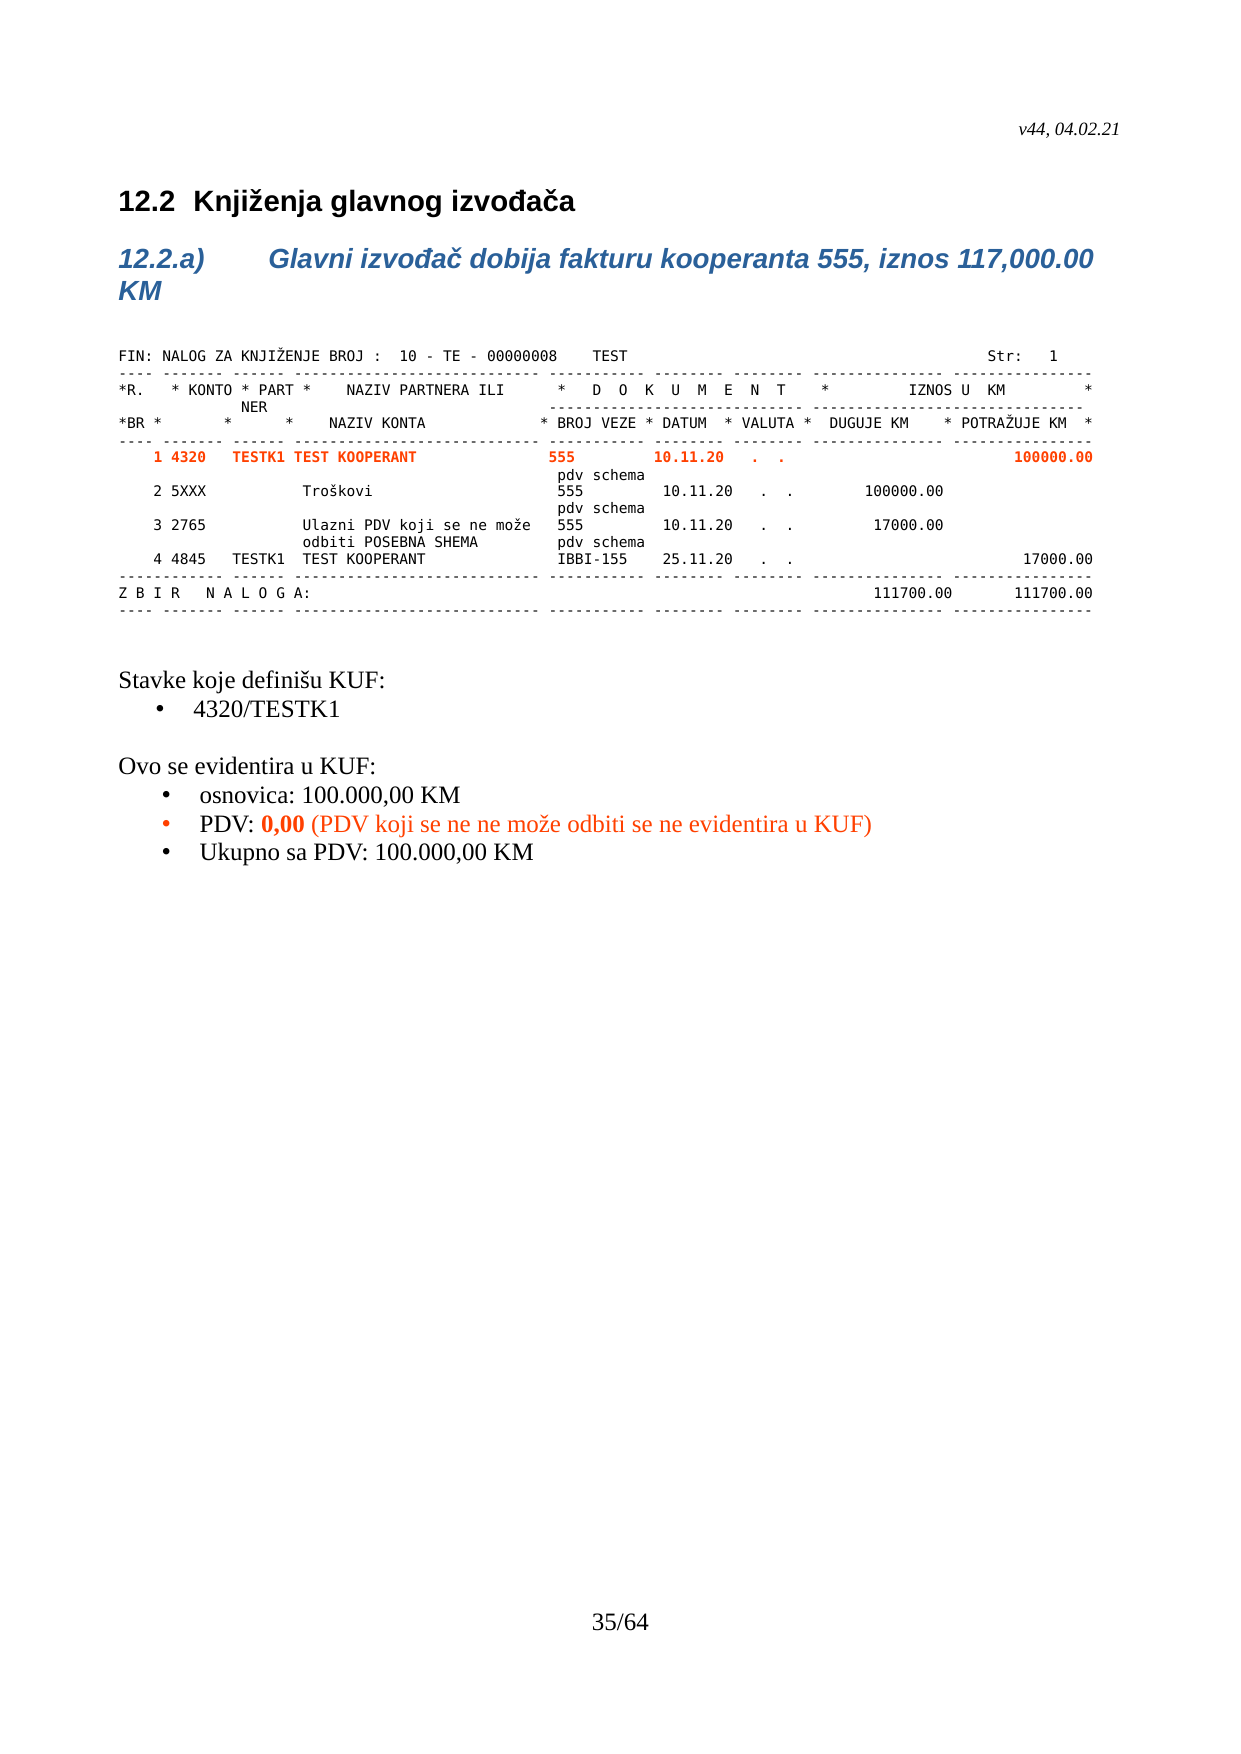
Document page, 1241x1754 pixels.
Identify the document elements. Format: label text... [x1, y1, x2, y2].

list Ukupno sa PDV: 100.000,00 KM [162, 837, 1122, 866]
text Ovo se evidentira u KUF: [118, 751, 1122, 780]
text *R. * KONTO * PART * NAZIV PARTNERA ILI * D O K U M E N T * IZNOS U KM * [118, 381, 1122, 398]
text Z B I R N A L O G A: 111700.00 111700.00 [118, 585, 1122, 602]
text 4 4845 TESTK1 TEST KOOPERANT IBBI-155 25.11.20 . . 17000.00 [118, 551, 1122, 568]
list PDV: 0,00 (PDV koji se ne ne može odbiti se ne evidentira u KUF) [162, 809, 1122, 837]
subtitle Glavni izvođač dobija fakturu kooperanta 555, iznos 117,000.00 KM [118, 242, 1122, 306]
text FIN: NALOG ZA KNJIŽENJE BROJ : 10 - TE - 00000008 TEST Str: 1 [118, 347, 1122, 364]
list 4320/TESTK1 [156, 694, 1122, 722]
text pdv schema [118, 500, 1122, 517]
text ---- ------- ------ ---------------------------- ----------- -------- -------- --------------- ---------------- [118, 432, 1122, 449]
text 3 2765 Ulazni PDV koji se ne može 555 10.11.20 . . 17000.00 [118, 517, 1122, 534]
text pdv schema [118, 466, 1122, 483]
text *BR * * * NAZIV KONTA * BROJ VEZE * DATUM * VALUTA * DUGUJE KM * POTRAŽUJE KM * [118, 415, 1122, 432]
text 1 4320 TESTK1 TEST KOOPERANT 555 10.11.20 . . 100000.00 [118, 449, 1122, 466]
text odbiti POSEBNA SHEMA pdv schema [118, 534, 1122, 551]
text ------------ ------ ---------------------------- ----------- -------- -------- --------------- ---------------- [118, 568, 1122, 585]
list osnovica: 100.000,00 KM [162, 780, 1122, 809]
text ---- ------- ------ ---------------------------- ----------- -------- -------- --------------- ---------------- [118, 364, 1122, 381]
subtitle Knjiženja glavnog izvođača [118, 184, 1122, 217]
text 2 5XXX Troškovi 555 10.11.20 . . 100000.00 [118, 483, 1122, 500]
text ---- ------- ------ ---------------------------- ----------- -------- -------- --------------- ---------------- [118, 602, 1122, 619]
text NER ----------------------------- ------------------------------- [118, 398, 1122, 415]
text Stavke koje definišu KUF: [118, 665, 1122, 694]
